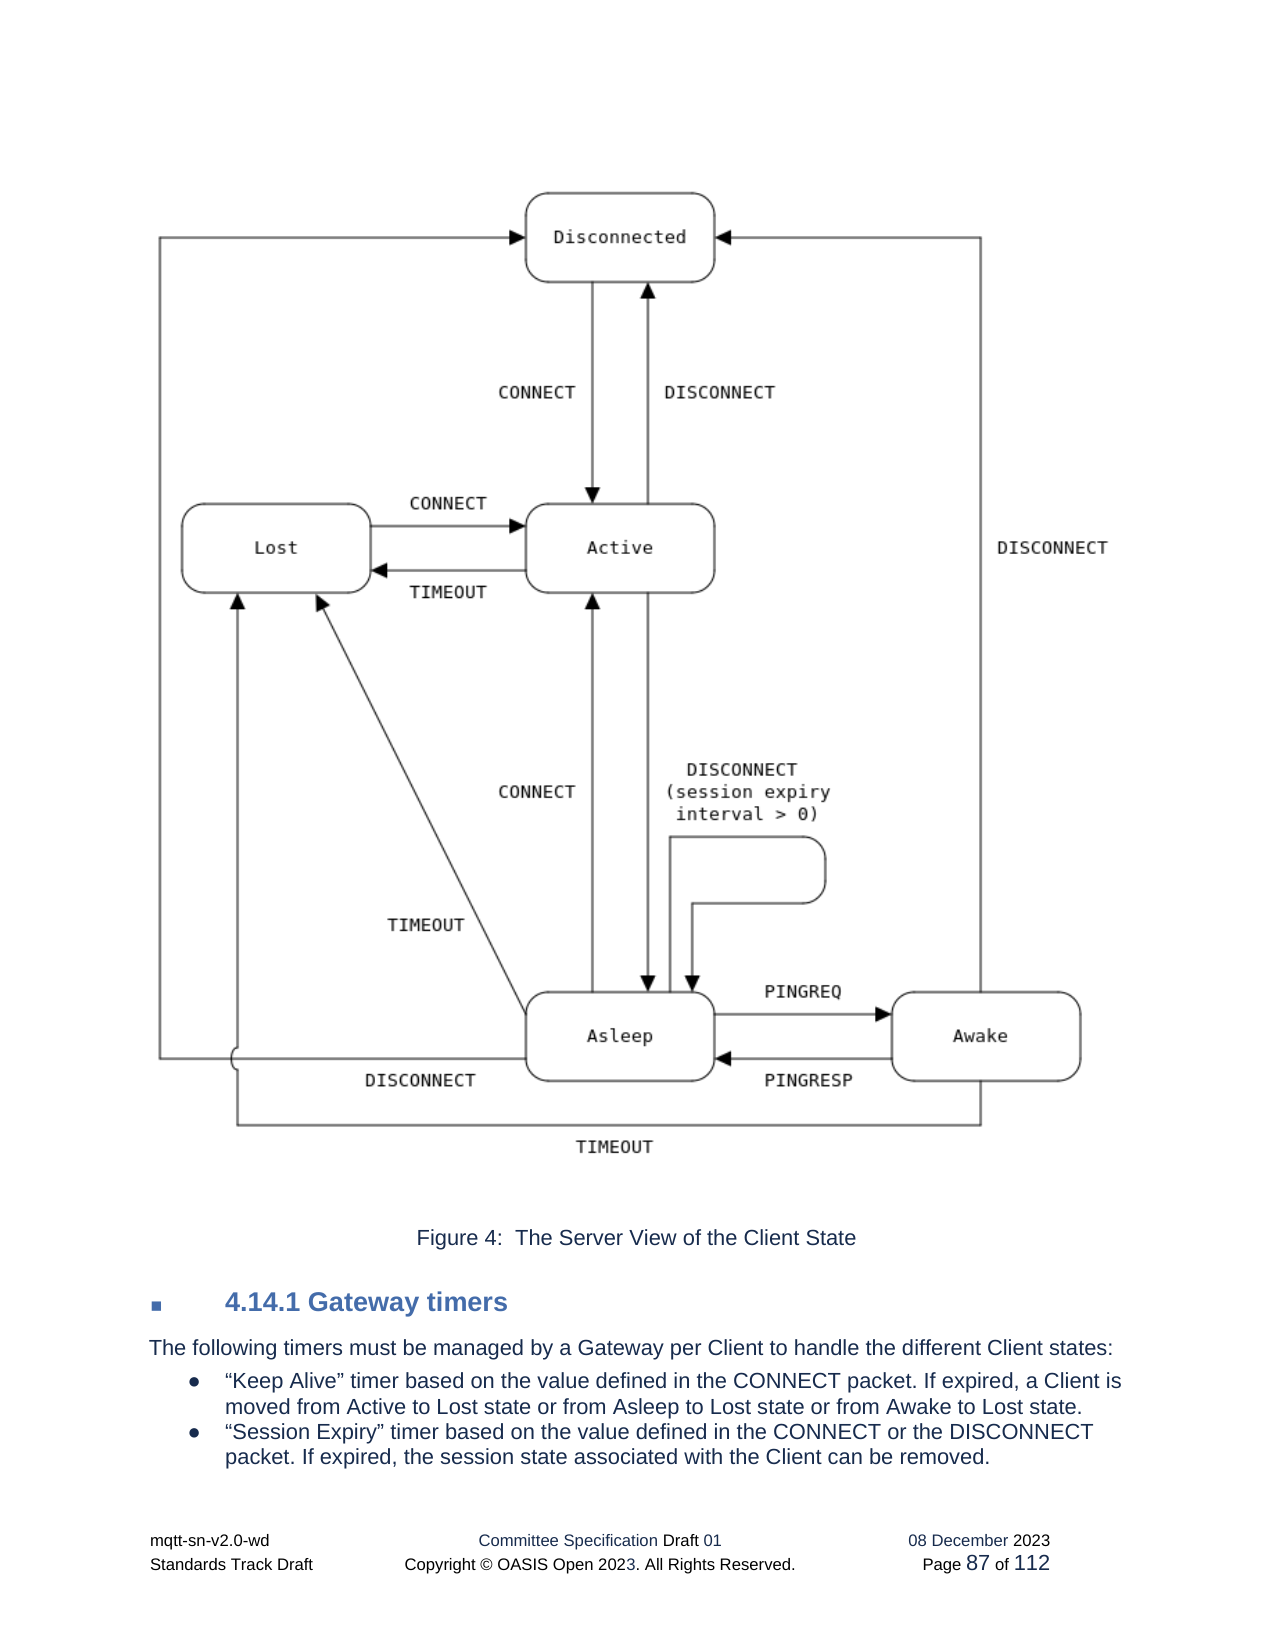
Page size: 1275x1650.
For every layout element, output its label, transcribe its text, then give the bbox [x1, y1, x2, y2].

subtitle 4.14.1 Gateway timers [150, 1284, 1124, 1322]
text The following timers must be managed by a Gateway per Client to handle the different Client states: [148, 1335, 1124, 1360]
text Figure 4: The Server View of the Client State [148, 1225, 1124, 1250]
list “Session Expiry” timer based on the value defined in the CONNECT or the DISCONNECT packet. If expired, the session state associated with the Client can be removed. [187, 1419, 1124, 1469]
list “Keep Alive” timer based on the value defined in the CONNECT packet. If expired, a Client is moved from Active to Lost state or from Asleep to Lost state or from Awake to Lost state. [187, 1368, 1124, 1419]
picture [149, 150, 1124, 1192]
